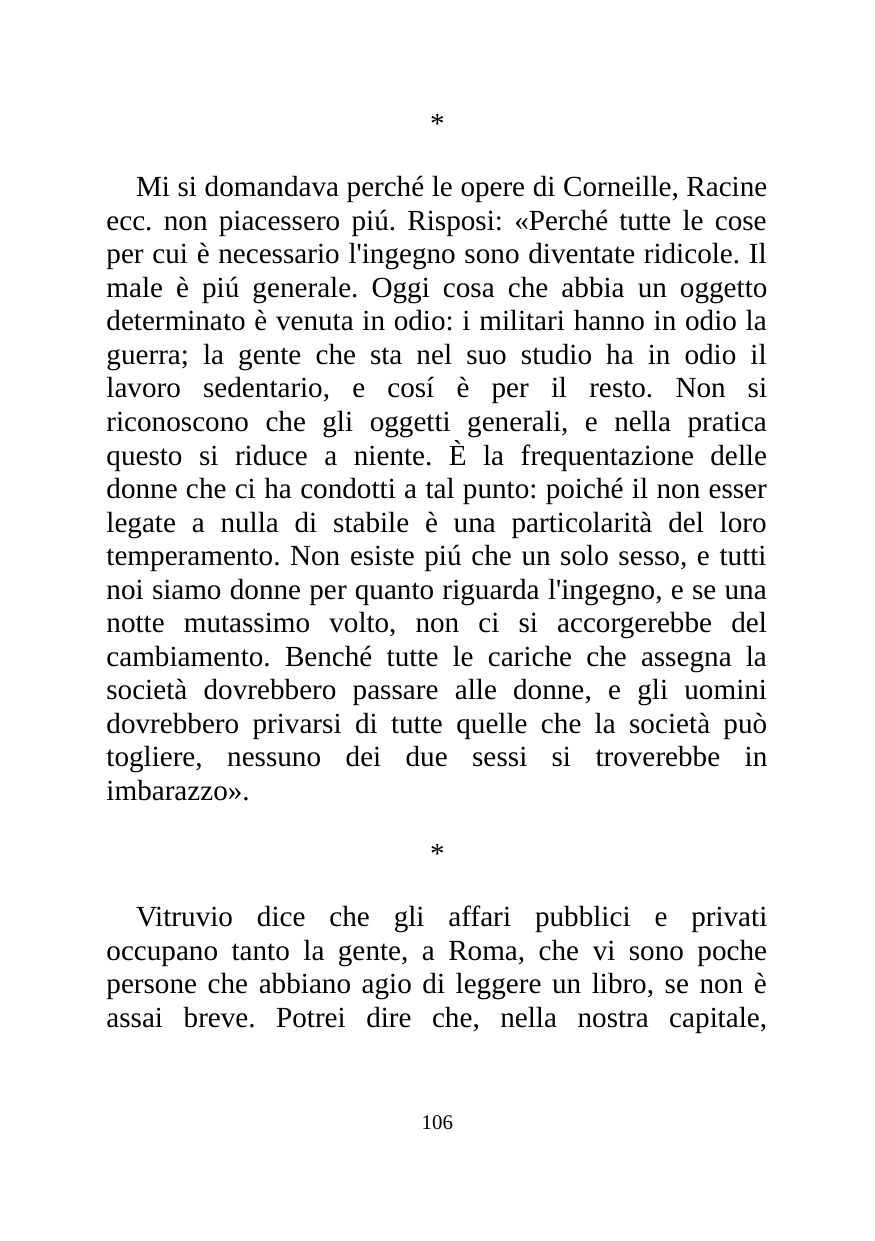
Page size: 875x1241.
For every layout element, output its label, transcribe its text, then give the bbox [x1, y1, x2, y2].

text * [106, 836, 768, 869]
text * [106, 106, 768, 140]
text Mi si domandava perché le opere di Corneille, Racine ecc. non piacessero piú. Risposi: «Perché tutte le cose per cui è necessario l'ingegno sono diventate ridicole. Il male è piú generale. Oggi cosa che abbia un oggetto determinato è venuta in odio: i militari hanno in odio la guerra; la gente che sta nel suo studio ha in odio il lavoro sedentario, e cosí è per il resto. Non si riconoscono che gli oggetti generali, e nella pratica questo si riduce a niente. È la frequentazione delle donne che ci ha condotti a tal punto: poiché il non esser legate a nulla di stabile è una particolarità del loro temperamento. Non esiste piú che un solo sesso, e tutti noi siamo donne per quanto riguarda l'ingegno, e se una notte mutassimo volto, non ci si accorgerebbe del cambiamento. Benché tutte le cariche che assegna la società dovrebbero passare alle donne, e gli uomini dovrebbero privarsi di tutte quelle che la società può togliere, nessuno dei due sessi si troverebbe in imbarazzo». [106, 169, 768, 807]
text Vitruvio dice che gli affari pubblici e privati occupano tanto la gente, a Roma, che vi sono poche persone che abbiano agio di leggere un libro, se non è assai breve. Potrei dire che, nella nostra capitale, [106, 899, 768, 1033]
